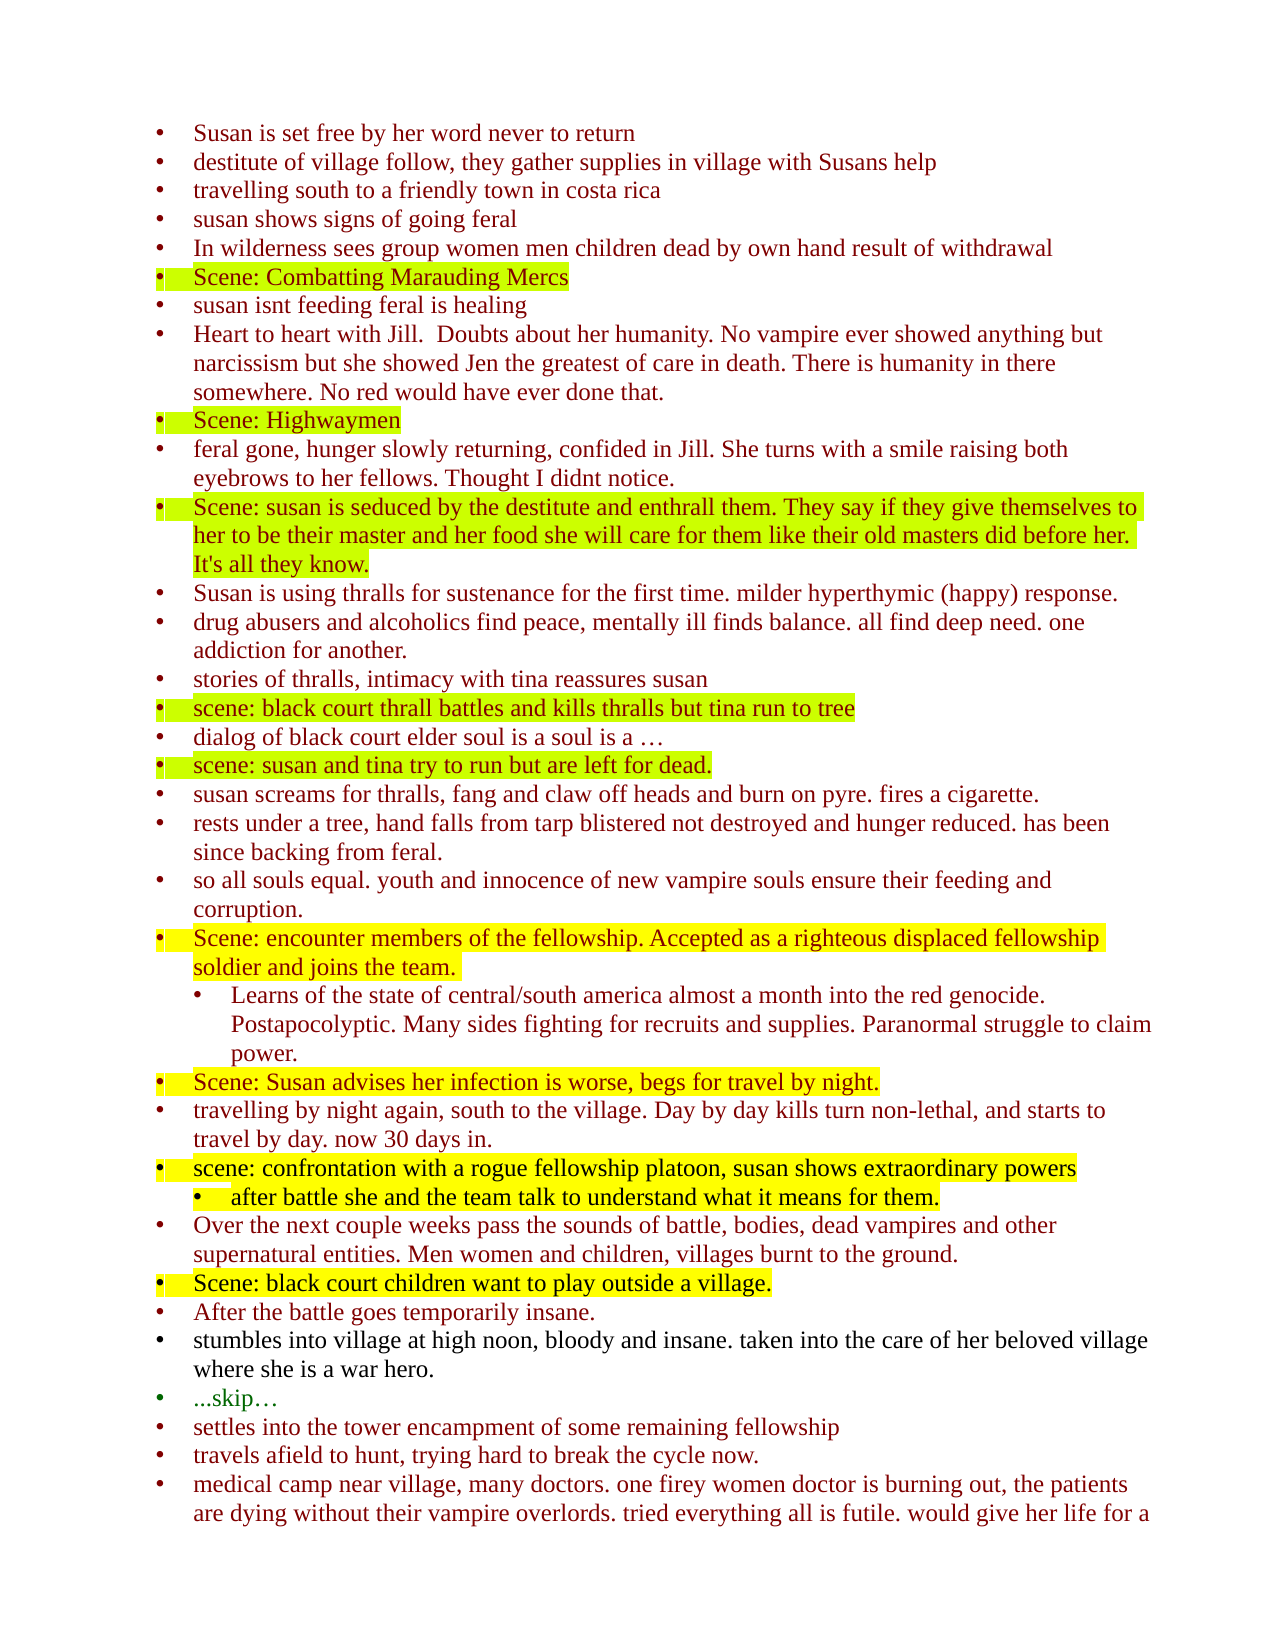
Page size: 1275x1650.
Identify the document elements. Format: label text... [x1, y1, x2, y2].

list In wilderness sees group women men children dead by own hand result of withdrawal [156, 233, 1157, 262]
list Susan is set free by her word never to return [156, 118, 1157, 147]
list Scene: susan is seduced by the destitute and enthrall them. They say if they give themselves to her to be their master and her food she will care for them like their old masters did before her. It's all they know. [156, 492, 1157, 578]
list susan screams for thralls, fang and claw off heads and burn on pyre. fires a cigarette. [156, 779, 1157, 808]
list scene: confrontation with a rogue fellowship platoon, susan shows extraordinary powers [156, 1153, 1157, 1182]
list feral gone, hunger slowly returning, confided in Jill. She turns with a smile raising both eyebrows to her fellows. Thought I didnt notice. [156, 434, 1157, 492]
list Scene: black court children want to play outside a village. [156, 1268, 1157, 1297]
list Scene: Highwaymen [156, 406, 1157, 434]
list Scene: Susan advises her infection is worse, begs for travel by night. [156, 1067, 1157, 1096]
list so all souls equal. youth and innocence of new vampire souls ensure their feeding and corruption. [156, 866, 1157, 923]
list Scene: encounter members of the fellowship. Accepted as a righteous displaced fellowship soldier and joins the team. [156, 923, 1157, 981]
list scene: susan and tina try to run but are left for dead. [156, 751, 1157, 779]
list travelling south to a friendly town in costa rica [156, 176, 1157, 204]
list susan shows signs of going feral [156, 204, 1157, 233]
list Heart to heart with Jill. Doubts about her humanity. No vampire ever showed anything but narcissism but she showed Jen the greatest of care in death. There is humanity in there somewhere. No red would have ever done that. [156, 319, 1157, 406]
list travels afield to hunt, trying hard to break the cycle now. [156, 1441, 1157, 1469]
list settles into the tower encampment of some remaining fellowship [156, 1412, 1157, 1441]
list Susan is using thralls for sustenance for the first time. milder hyperthymic (happy) response. [156, 578, 1157, 607]
list susan isnt feeding feral is healing [156, 291, 1157, 319]
list stumbles into village at high noon, bloody and insane. taken into the care of her beloved village where she is a war hero. [156, 1326, 1157, 1383]
list medical camp near village, many doctors. one firey women doctor is burning out, the patients are dying without their vampire overlords. tried everything all is futile. would give her life for a [156, 1469, 1157, 1527]
list ...skip… [156, 1383, 1157, 1412]
list Over the next couple weeks pass the sounds of battle, bodies, dead vampires and other supernatural entities. Men women and children, villages burnt to the ground. [156, 1211, 1157, 1268]
list drug abusers and alcoholics find peace, mentally ill finds balance. all find deep need. one addiction for another. [156, 607, 1157, 664]
list Learns of the state of central/south america almost a month into the red genocide. Postapocolyptic. Many sides fighting for recruits and supplies. Paranormal struggle to claim power. [193, 981, 1157, 1067]
list travelling by night again, south to the village. Day by day kills turn non-lethal, and starts to travel by day. now 30 days in. [156, 1096, 1157, 1153]
list stories of thralls, intimacy with tina reassures susan [156, 664, 1157, 693]
list after battle she and the team talk to understand what it means for them. [193, 1182, 1157, 1211]
list destitute of village follow, they gather supplies in village with Susans help [156, 147, 1157, 176]
list rests under a tree, hand falls from tarp blistered not destroyed and hunger reduced. has been since backing from feral. [156, 808, 1157, 866]
list After the battle goes temporarily insane. [156, 1297, 1157, 1326]
list dialog of black court elder soul is a soul is a … [156, 722, 1157, 751]
list scene: black court thrall battles and kills thralls but tina run to tree [156, 693, 1157, 722]
list Scene: Combatting Marauding Mercs [156, 262, 1157, 291]
